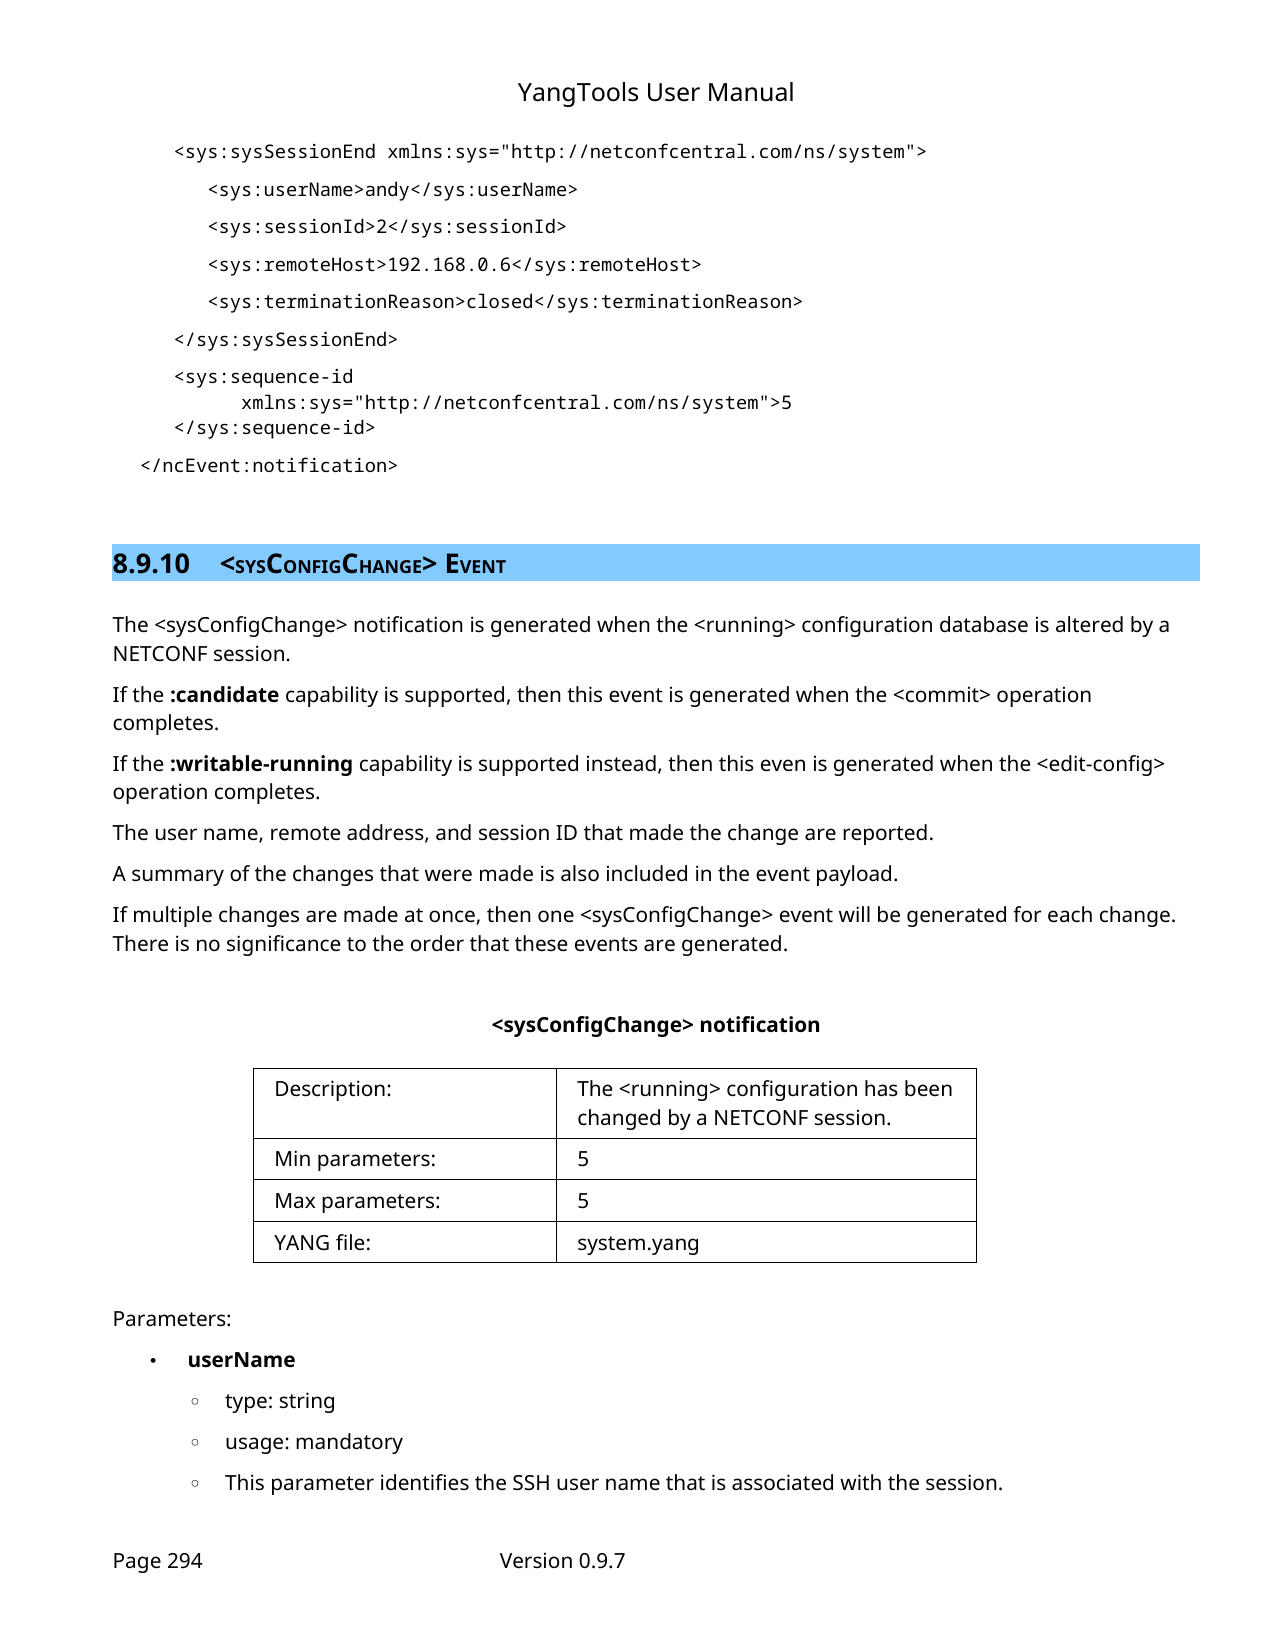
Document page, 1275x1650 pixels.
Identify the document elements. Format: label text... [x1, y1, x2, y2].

list usage: mandatory [187, 1427, 1200, 1455]
text If the :writable-running capability is supported instead, then this even is generated when the <edit-config> operation completes. [112, 749, 1200, 806]
list type: string [187, 1386, 1200, 1414]
text The <sysConfigChange> notification is generated when the <running> configuration database is altered by a NETCONF session. [112, 610, 1200, 667]
text A summary of the changes that were made is also included in the event payload. [112, 859, 1200, 888]
list This parameter identifies the SSH user name that is associated with the session. [187, 1468, 1200, 1496]
text If the :candidate capability is supported, then this event is generated when the <commit> operation completes. [112, 680, 1200, 737]
text <sys:remoteHost>192.168.0.6</sys:remoteHost> [139, 251, 1200, 277]
table_header The <running> configuration has been changed by a NETCONF session. [557, 1069, 976, 1137]
text <sys:terminationReason>closed</sys:terminationReason> [139, 288, 1200, 314]
text <sys:userName>andy</sys:userName> [139, 176, 1200, 202]
list userName [150, 1345, 1200, 1373]
table_cell Min parameters: [254, 1139, 556, 1179]
text <sys:sequence-id xmlns:sys="http://netconfcentral.com/ns/system">5 </sys:sequence-id> [139, 363, 1200, 440]
table_cell Max parameters: [254, 1180, 556, 1221]
subtitle <sysConfigChange> Event [112, 544, 1200, 581]
table_cell 5 [557, 1139, 976, 1179]
table_header Description: [254, 1069, 556, 1137]
text </ncEvent:notification> [139, 452, 1200, 478]
text <sys:sessionId>2</sys:sessionId> [139, 213, 1200, 239]
text </sys:sysSessionEnd> [139, 326, 1200, 352]
text The user name, remote address, and session ID that made the change are reported. [112, 818, 1200, 847]
text <sys:sysSessionEnd xmlns:sys="http://netconfcentral.com/ns/system"> [139, 138, 1200, 164]
table_cell YANG file: [254, 1222, 556, 1262]
table_cell 5 [557, 1180, 976, 1221]
text Parameters: [112, 1304, 1200, 1333]
subtitle <sysConfigChange> notification [127, 1011, 1185, 1039]
table_cell system.yang [557, 1222, 976, 1262]
text If multiple changes are made at once, then one <sysConfigChange> event will be generated for each change. There is no significance to the order that these events are generated. [112, 900, 1200, 957]
